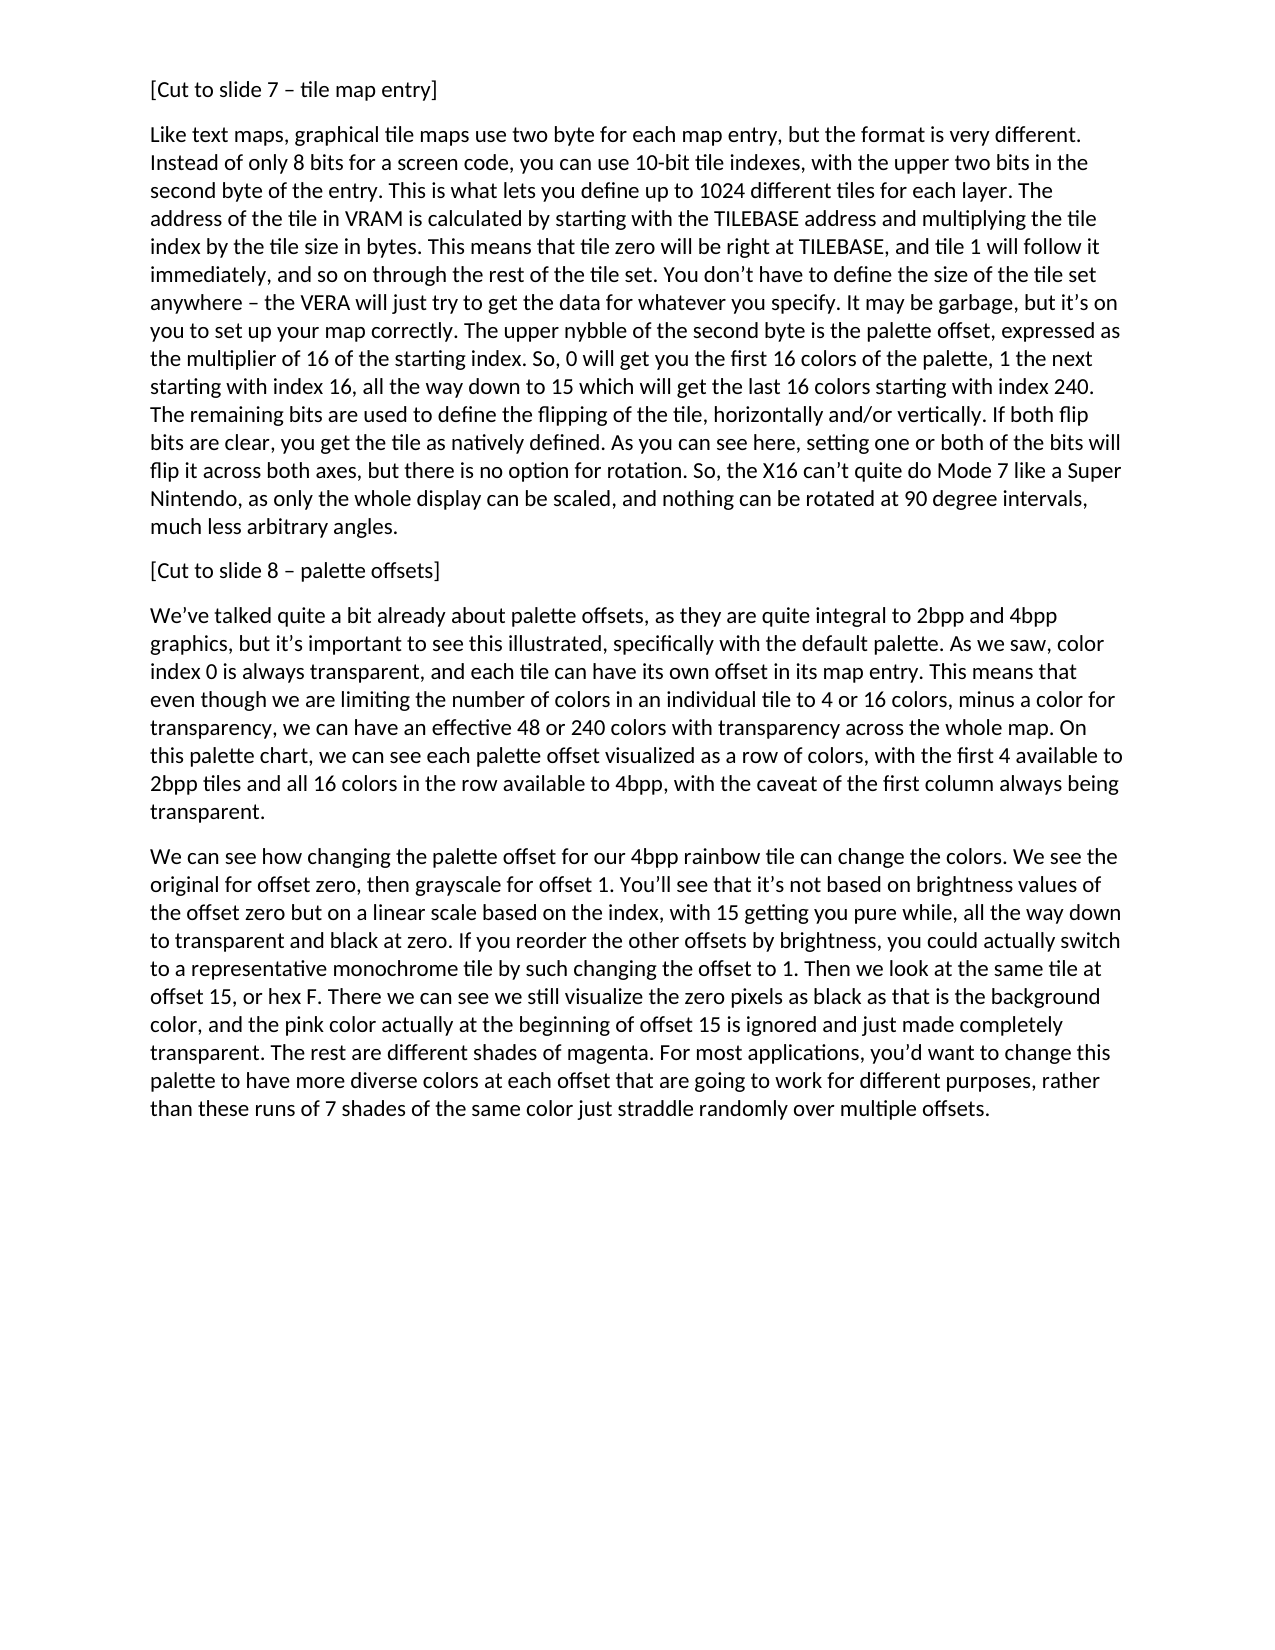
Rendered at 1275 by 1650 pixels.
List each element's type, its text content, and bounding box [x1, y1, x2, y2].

text We’ve talked quite a bit already about palette offsets, as they are quite integral to 2bpp and 4bpp graphics, but it’s important to see this illustrated, specifically with the default palette. As we saw, color index 0 is always transparent, and each tile can have its own offset in its map entry. This means that even though we are limiting the number of colors in an individual tile to 4 or 16 colors, minus a color for transparency, we can have an effective 48 or 240 colors with transparency across the whole map. On this palette chart, we can see each palette offset visualized as a row of colors, with the first 4 available to 2bpp tiles and all 16 colors in the row available to 4bpp, with the caveat of the first column always being transparent. [150, 601, 1125, 826]
text Like text maps, graphical tile maps use two byte for each map entry, but the format is very different. Instead of only 8 bits for a screen code, you can use 10-bit tile indexes, with the upper two bits in the second byte of the entry. This is what lets you define up to 1024 different tiles for each layer. The address of the tile in VRAM is calculated by starting with the TILEBASE address and multiplying the tile index by the tile size in bytes. This means that tile zero will be right at TILEBASE, and tile 1 will follow it immediately, and so on through the rest of the tile set. You don’t have to define the size of the tile set anywhere – the VERA will just try to get the data for whatever you specify. It may be garbage, but it’s on you to set up your map correctly. The upper nybble of the second byte is the palette offset, expressed as the multiplier of 16 of the starting index. So, 0 will get you the first 16 colors of the palette, 1 the next starting with index 16, all the way down to 15 which will get the last 16 colors starting with index 240. The remaining bits are used to define the flipping of the tile, horizontally and/or vertically. If both flip bits are clear, you get the tile as natively defined. As you can see here, setting one or both of the bits will flip it across both axes, but there is no option for rotation. So, the X16 can’t quite do Mode 7 like a Super Nintendo, as only the whole display can be scaled, and nothing can be rotated at 90 degree intervals, much less arbitrary angles. [150, 120, 1125, 540]
text [Cut to slide 7 – tile map entry] [150, 75, 1125, 103]
text [Cut to slide 8 – palette offsets] [150, 557, 1125, 585]
text We can see how changing the palette offset for our 4bpp rainbow tile can change the colors. We see the original for offset zero, then grayscale for offset 1. You’ll see that it’s not based on brightness values of the offset zero but on a linear scale based on the index, with 15 getting you pure while, all the way down to transparent and black at zero. If you reorder the other offsets by brightness, you could actually switch to a representative monochrome tile by such changing the offset to 1. Then we look at the same tile at offset 15, or hex F. There we can see we still visualize the zero pixels as black as that is the background color, and the pink color actually at the beginning of offset 15 is ignored and just made completely transparent. The rest are different shades of magenta. For most applications, you’d want to change this palette to have more diverse colors at each offset that are going to work for different purposes, rather than these runs of 7 shades of the same color just straddle randomly over multiple offsets. [150, 842, 1125, 1122]
